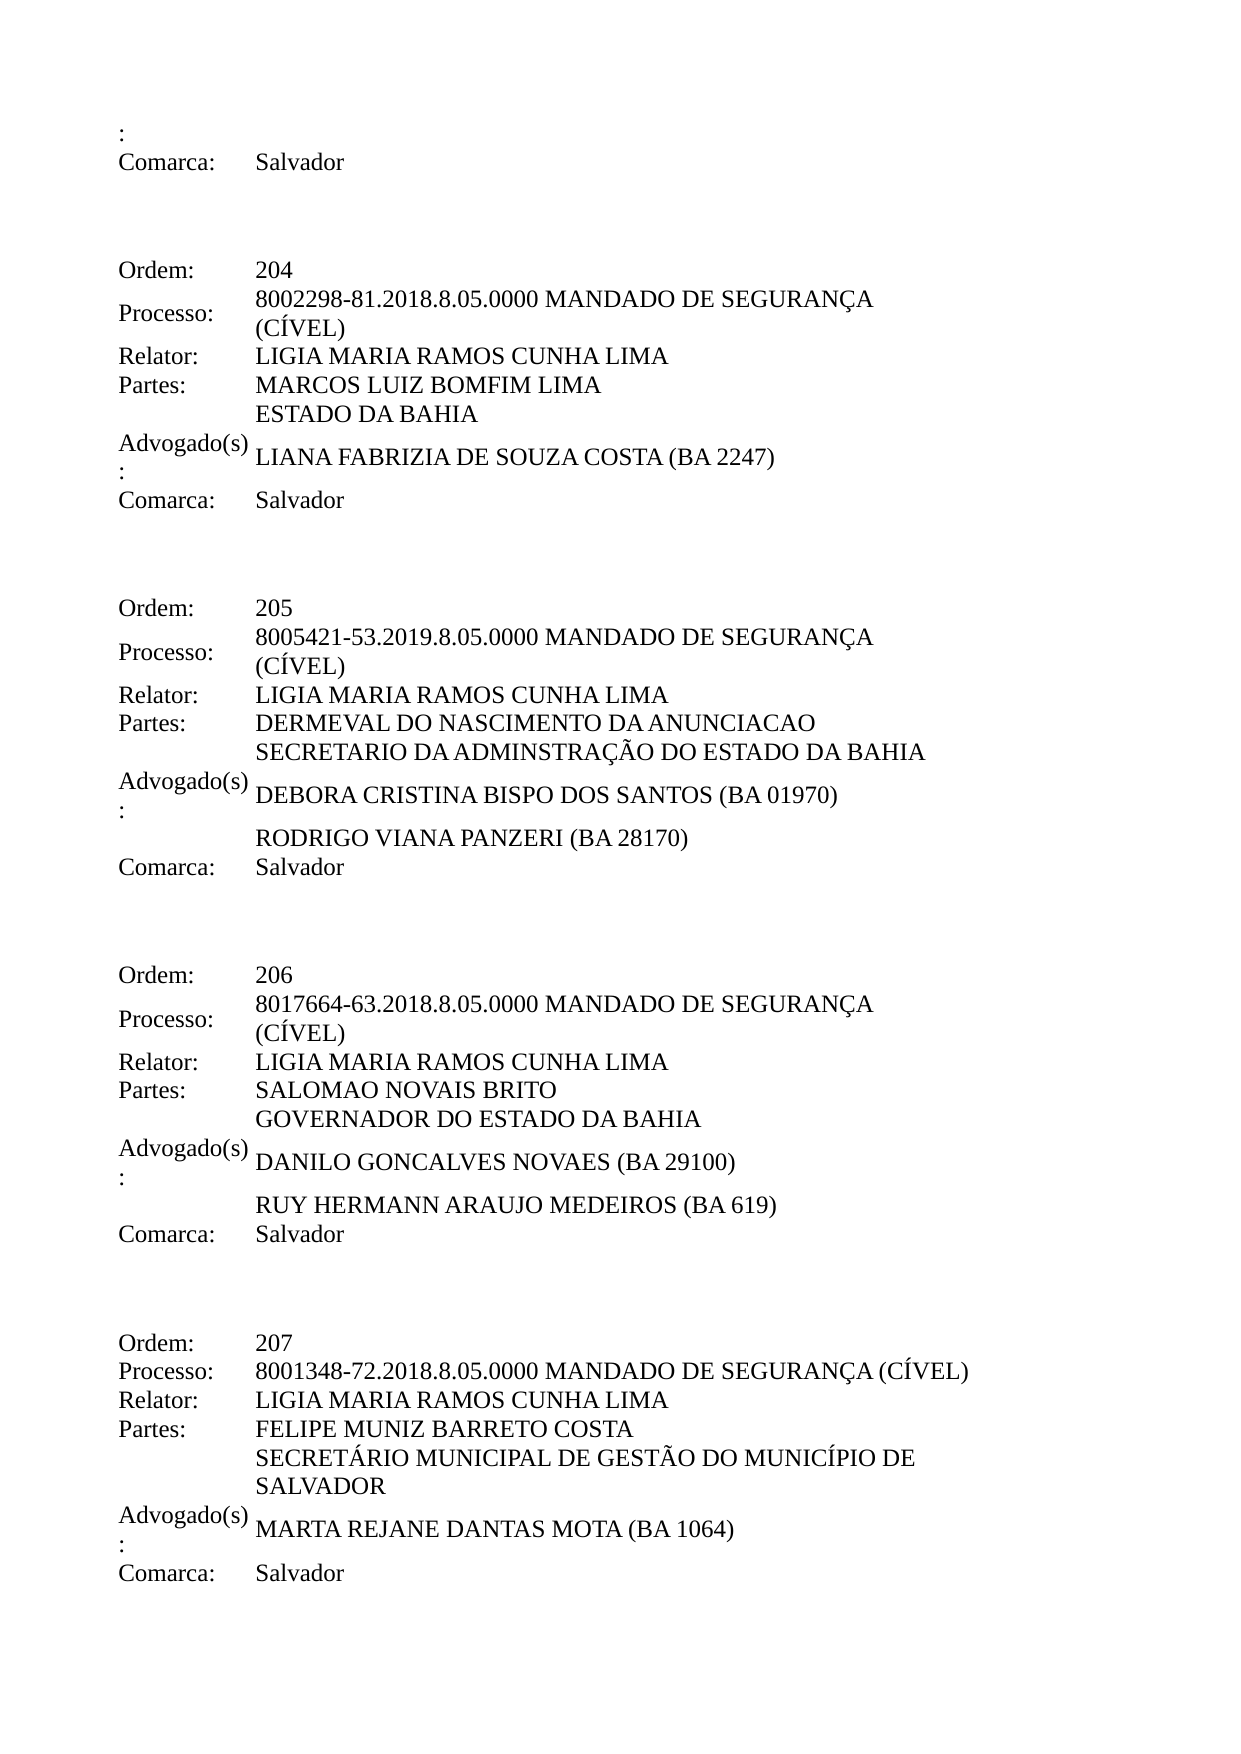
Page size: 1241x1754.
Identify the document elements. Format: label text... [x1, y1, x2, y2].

table_cell Partes: [118, 709, 255, 737]
table_cell [118, 399, 255, 428]
table_cell Advogado(s): [118, 1500, 255, 1558]
table_cell Comarca: [118, 147, 255, 176]
table_cell Advogado(s): [118, 1133, 255, 1191]
table_header Ordem: [118, 1328, 255, 1356]
table_cell [118, 1191, 255, 1219]
table_cell Salvador [255, 1219, 969, 1248]
table_header 204 [255, 255, 969, 284]
table_cell [118, 737, 255, 766]
table_cell SECRETARIO DA ADMINSTRAÇÃO DO ESTADO DA BAHIA [255, 737, 969, 766]
table_cell ESTADO DA BAHIA [255, 399, 969, 428]
table_cell Partes: [118, 1076, 255, 1104]
table_cell [118, 1443, 255, 1500]
table_cell DEBORA CRISTINA BISPO DOS SANTOS (BA 01970) [255, 766, 969, 823]
table_cell LIGIA MARIA RAMOS CUNHA LIMA [255, 1385, 1051, 1414]
table_cell Relator: [118, 1047, 255, 1076]
table_cell Salvador [255, 147, 969, 176]
table_cell RODRIGO VIANA PANZERI (BA 28170) [255, 824, 969, 852]
table_cell 8005421-53.2019.8.05.0000 MANDADO DE SEGURANÇA (CÍVEL) [255, 622, 969, 680]
table_cell Salvador [255, 485, 969, 514]
table_header Ordem: [118, 255, 255, 284]
table_cell SALOMAO NOVAIS BRITO [255, 1076, 969, 1104]
table_cell Relator: [118, 680, 255, 708]
table_cell 8017664-63.2018.8.05.0000 MANDADO DE SEGURANÇA (CÍVEL) [255, 989, 969, 1047]
table_cell Comarca: [118, 1219, 255, 1248]
table_cell : [118, 118, 255, 147]
table_cell LIGIA MARIA RAMOS CUNHA LIMA [255, 1047, 969, 1076]
table_cell Comarca: [118, 1558, 255, 1586]
table_cell Processo: [118, 622, 255, 680]
table_header 207 [255, 1328, 1051, 1356]
table_cell FELIPE MUNIZ BARRETO COSTA [255, 1414, 1051, 1443]
table_cell LIGIA MARIA RAMOS CUNHA LIMA [255, 680, 969, 708]
table_header 205 [255, 594, 969, 622]
table_cell MARCOS LUIZ BOMFIM LIMA [255, 370, 969, 399]
table_cell LIANA FABRIZIA DE SOUZA COSTA (BA 2247) [255, 428, 969, 485]
table_cell [118, 1104, 255, 1133]
table_cell [255, 118, 969, 147]
table_cell [118, 824, 255, 852]
table_cell Partes: [118, 370, 255, 399]
table_cell Comarca: [118, 485, 255, 514]
table_cell Salvador [255, 852, 969, 881]
table_cell SECRETÁRIO MUNICIPAL DE GESTÃO DO MUNICÍPIO DE SALVADOR [255, 1443, 1051, 1500]
table_cell 8001348-72.2018.8.05.0000 MANDADO DE SEGURANÇA (CÍVEL) [255, 1356, 1051, 1385]
table_cell MARTA REJANE DANTAS MOTA (BA 1064) [255, 1500, 1051, 1558]
table_cell DERMEVAL DO NASCIMENTO DA ANUNCIACAO [255, 709, 969, 737]
table_cell Advogado(s): [118, 766, 255, 823]
table_cell Relator: [118, 1385, 255, 1414]
table_cell 8002298-81.2018.8.05.0000 MANDADO DE SEGURANÇA (CÍVEL) [255, 284, 969, 341]
table_cell DANILO GONCALVES NOVAES (BA 29100) [255, 1133, 969, 1191]
table_header 206 [255, 961, 969, 989]
table_cell Comarca: [118, 852, 255, 881]
table_header Ordem: [118, 594, 255, 622]
table_cell RUY HERMANN ARAUJO MEDEIROS (BA 619) [255, 1191, 969, 1219]
table_cell Advogado(s): [118, 428, 255, 485]
table_cell LIGIA MARIA RAMOS CUNHA LIMA [255, 341, 969, 370]
table_header Ordem: [118, 961, 255, 989]
table_cell Processo: [118, 1356, 255, 1385]
table_cell GOVERNADOR DO ESTADO DA BAHIA [255, 1104, 969, 1133]
table_cell Salvador [255, 1558, 1051, 1586]
table_cell Processo: [118, 989, 255, 1047]
table_cell Relator: [118, 341, 255, 370]
table_cell Partes: [118, 1414, 255, 1443]
table_cell Processo: [118, 284, 255, 341]
